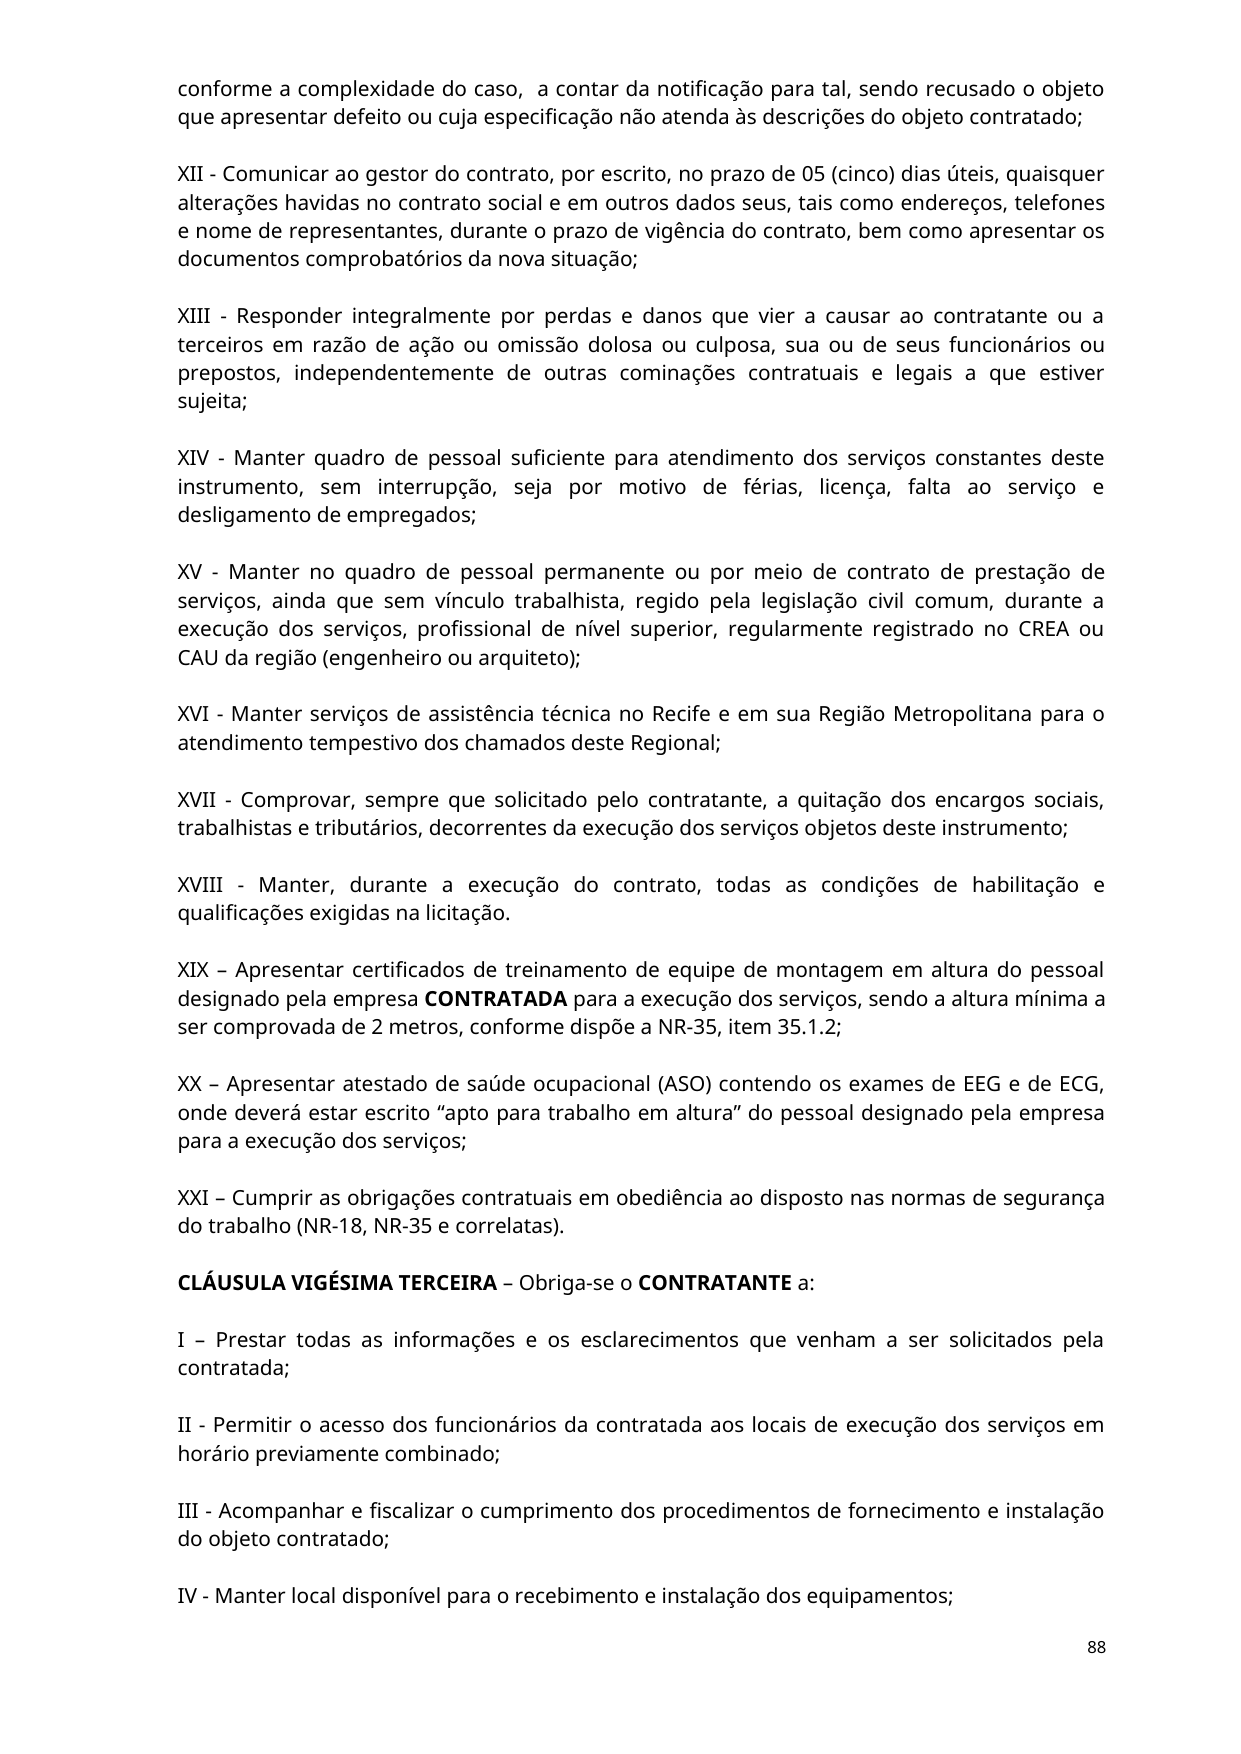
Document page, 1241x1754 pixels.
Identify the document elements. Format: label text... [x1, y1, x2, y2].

text CLÁUSULA VIGÉSIMA TERCEIRA – Obriga-se o CONTRATANTE a: [177, 1268, 1106, 1297]
text I – Prestar todas as informações e os esclarecimentos que venham a ser solicitados pela contratada; [177, 1325, 1106, 1382]
text XVIII - Manter, durante a execução do contrato, todas as condições de habilitação e qualificações exigidas na licitação. [177, 870, 1106, 927]
text III - Acompanhar e fiscalizar o cumprimento dos procedimentos de fornecimento e instalação do objeto contratado; [177, 1496, 1106, 1553]
text XXI – Cumprir as obrigações contratuais em obediência ao disposto nas normas de segurança do trabalho (NR-18, NR-35 e correlatas). [177, 1183, 1106, 1240]
text II - Permitir o acesso dos funcionários da contratada aos locais de execução dos serviços em horário previamente combinado; [177, 1410, 1106, 1467]
text conforme a complexidade do caso, a contar da notificação para tal, sendo recusado o objeto que apresentar defeito ou cuja especificação não atenda às descrições do objeto contratado; [177, 74, 1106, 131]
text XIX – Apresentar certificados de treinamento de equipe de montagem em altura do pessoal designado pela empresa CONTRATADA para a execução dos serviços, sendo a altura mínima a ser comprovada de 2 metros, conforme dispõe a NR-35, item 35.1.2; [177, 955, 1106, 1041]
text XIV - Manter quadro de pessoal suficiente para atendimento dos serviços constantes deste instrumento, sem interrupção, seja por motivo de férias, licença, falta ao serviço e desligamento de empregados; [177, 443, 1106, 529]
text IV - Manter local disponível para o recebimento e instalação dos equipamentos; [177, 1581, 1106, 1609]
text XX – Apresentar atestado de saúde ocupacional (ASO) contendo os exames de EEG e de ECG, onde deverá estar escrito “apto para trabalho em altura” do pessoal designado pela empresa para a execução dos serviços; [177, 1069, 1106, 1154]
text XIII - Responder integralmente por perdas e danos que vier a causar ao contratante ou a terceiros em razão de ação ou omissão dolosa ou culposa, sua ou de seus funcionários ou prepostos, independentemente de outras cominações contratuais e legais a que estiver sujeita; [177, 301, 1106, 415]
text XV - Manter no quadro de pessoal permanente ou por meio de contrato de prestação de serviços, ainda que sem vínculo trabalhista, regido pela legislação civil comum, durante a execução dos serviços, profissional de nível superior, regularmente registrado no CREA ou CAU da região (engenheiro ou arquiteto); [177, 557, 1106, 671]
text XVII - Comprovar, sempre que solicitado pelo contratante, a quitação dos encargos sociais, trabalhistas e tributários, decorrentes da execução dos serviços objetos deste instrumento; [177, 785, 1106, 842]
text XII - Comunicar ao gestor do contrato, por escrito, no prazo de 05 (cinco) dias úteis, quaisquer alterações havidas no contrato social e em outros dados seus, tais como endereços, telefones e nome de representantes, durante o prazo de vigência do contrato, bem como apresentar os documentos comprobatórios da nova situação; [177, 159, 1106, 273]
text XVI - Manter serviços de assistência técnica no Recife e em sua Região Metropolitana para o atendimento tempestivo dos chamados deste Regional; [177, 699, 1106, 756]
